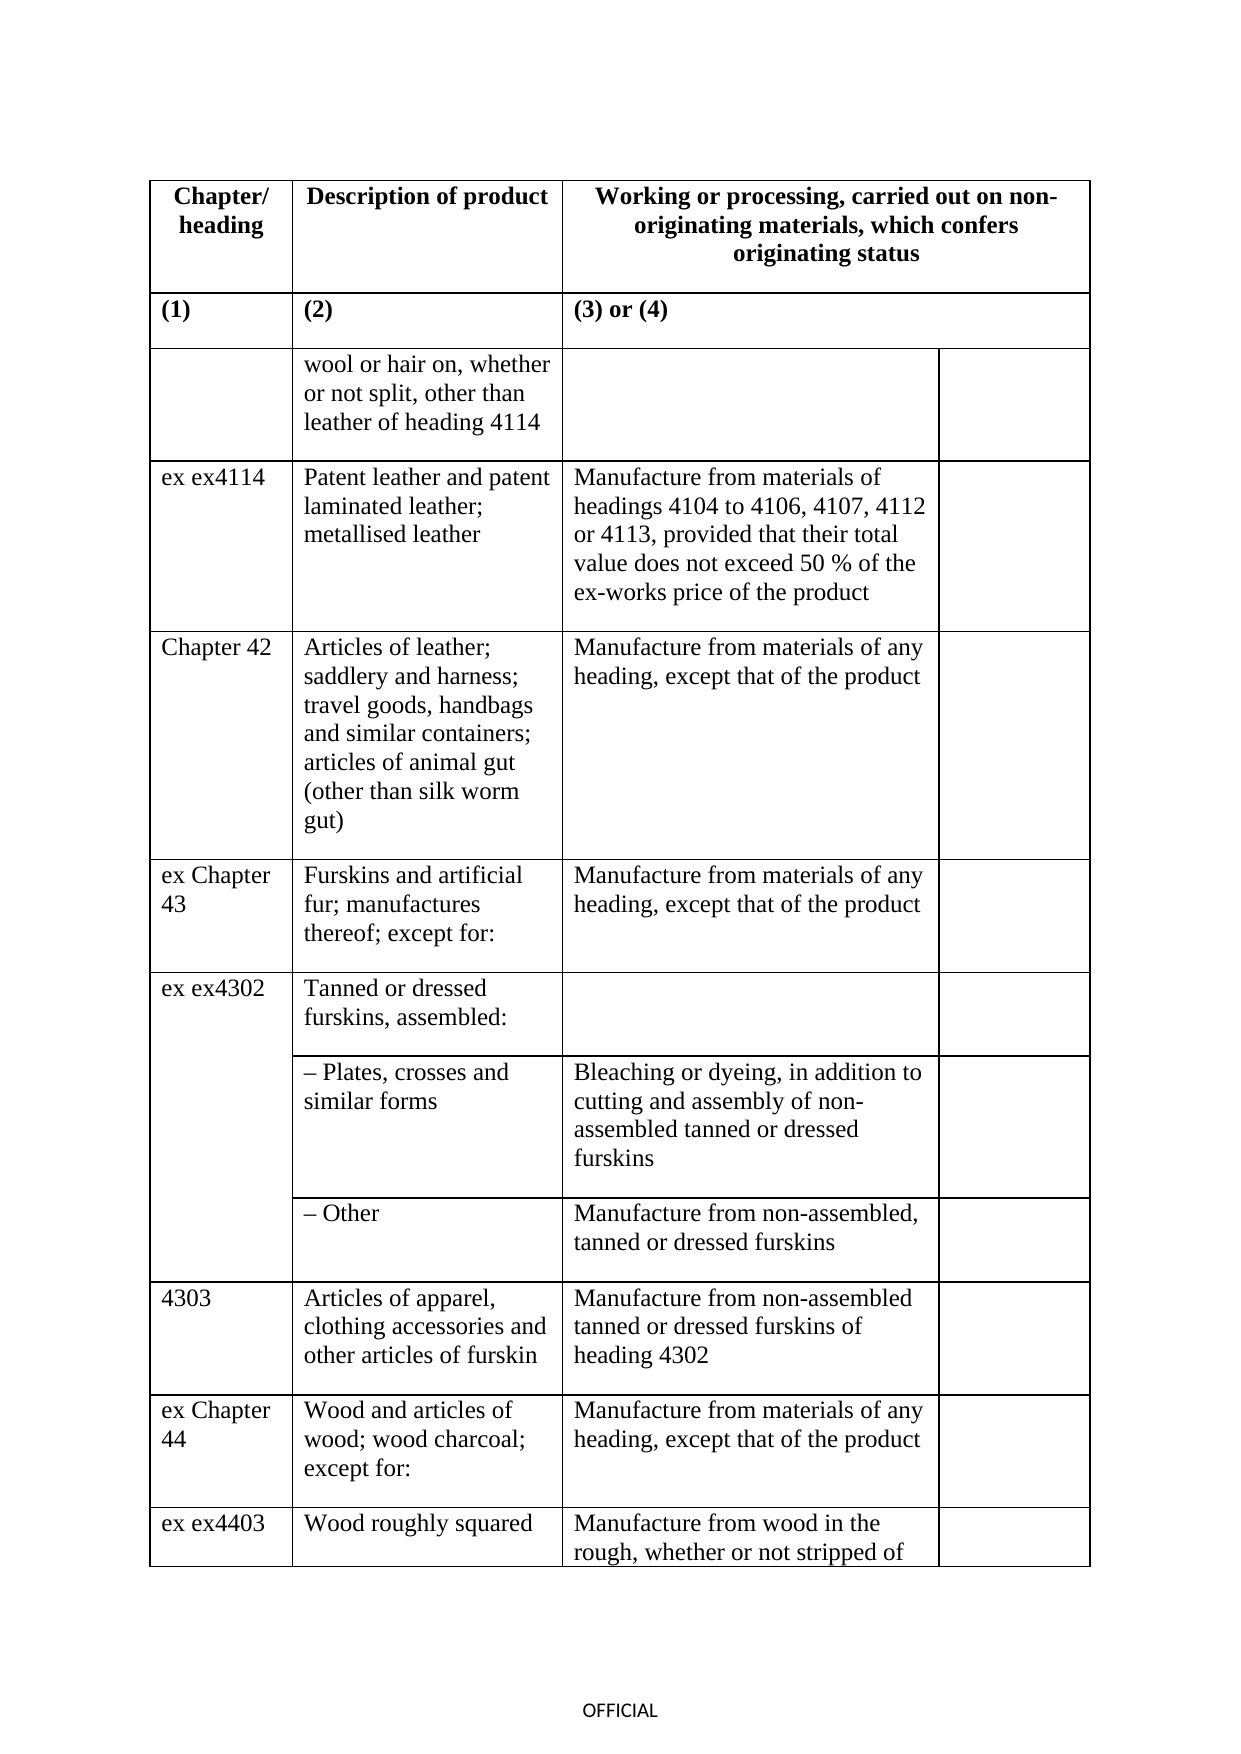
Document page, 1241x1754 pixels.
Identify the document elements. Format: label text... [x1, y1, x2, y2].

table_cell Manufacture from non-assembled, tanned or dressed furskins [563, 1199, 938, 1281]
table_cell ex ex4403 [151, 1508, 292, 1566]
table_cell Manufacture from wood in the rough, whether or not stripped of [563, 1508, 938, 1566]
table_cell Manufacture from materials of headings 4104 to 4106, 4107, 4112 or 4113, provided that their total value does not exceed 50 % of the ex-works price of the product [563, 462, 938, 631]
table_cell Articles of apparel, clothing accessories and other articles of furskin [293, 1283, 562, 1394]
table_cell 4303 [151, 1283, 292, 1394]
table_cell Manufacture from materials of any heading, except that of the product [563, 1396, 938, 1507]
table_header Working or processing, carried out on non-originating materials, which confers originating status [563, 181, 1089, 292]
table_cell (2) [293, 294, 562, 348]
table_cell (1) [151, 294, 292, 348]
table_cell [940, 349, 1089, 460]
table_cell Tanned or dressed furskins, assembled: [293, 973, 562, 1055]
table_cell [151, 1055, 292, 1197]
table_cell [940, 1396, 1089, 1507]
table_cell – Other [293, 1199, 562, 1281]
table_cell [940, 860, 1089, 971]
table_cell Manufacture from materials of any heading, except that of the product [563, 632, 938, 858]
table_cell ex ex4114 [151, 462, 292, 631]
table_cell [940, 1057, 1089, 1197]
table_cell [563, 973, 938, 1055]
table_cell ex Chapter 43 [151, 860, 292, 971]
table_cell Manufacture from non-assembled tanned or dressed furskins of heading 4302 [563, 1283, 938, 1394]
table_cell [563, 349, 938, 460]
table_cell Patent leather and patent laminated leather; metallised leather [293, 462, 562, 631]
table_cell [940, 1508, 1089, 1566]
table_cell [151, 349, 292, 460]
table_cell [940, 632, 1089, 858]
table_cell [940, 462, 1089, 631]
table_cell Wood and articles of wood; wood charcoal; except for: [293, 1396, 562, 1507]
table_cell Wood roughly squared [293, 1508, 562, 1566]
table_cell [940, 1283, 1089, 1394]
table_cell ex ex4302 [151, 973, 292, 1055]
table_cell (3) or (4) [563, 294, 1089, 348]
table_cell Manufacture from materials of any heading, except that of the product [563, 860, 938, 971]
table_cell Articles of leather; saddlery and harness; travel goods, handbags and similar containers; articles of animal gut (other than silk worm gut) [293, 632, 562, 858]
table_cell wool or hair on, whether or not split, other than leather of heading 4114 [293, 349, 562, 460]
table_cell ex Chapter 44 [151, 1396, 292, 1507]
table_header Chapter/ heading [151, 181, 292, 292]
table_cell [940, 1199, 1089, 1281]
table_cell [151, 1197, 292, 1281]
table_cell Chapter 42 [151, 632, 292, 858]
table_cell Furskins and artificial fur; manufactures thereof; except for: [293, 860, 562, 971]
table_header Description of product [293, 181, 562, 292]
table_cell – Plates, crosses and similar forms [293, 1057, 562, 1197]
table_cell [940, 973, 1089, 1055]
table_cell Bleaching or dyeing, in addition to cutting and assembly of non-assembled tanned or dressed furskins [563, 1057, 938, 1197]
